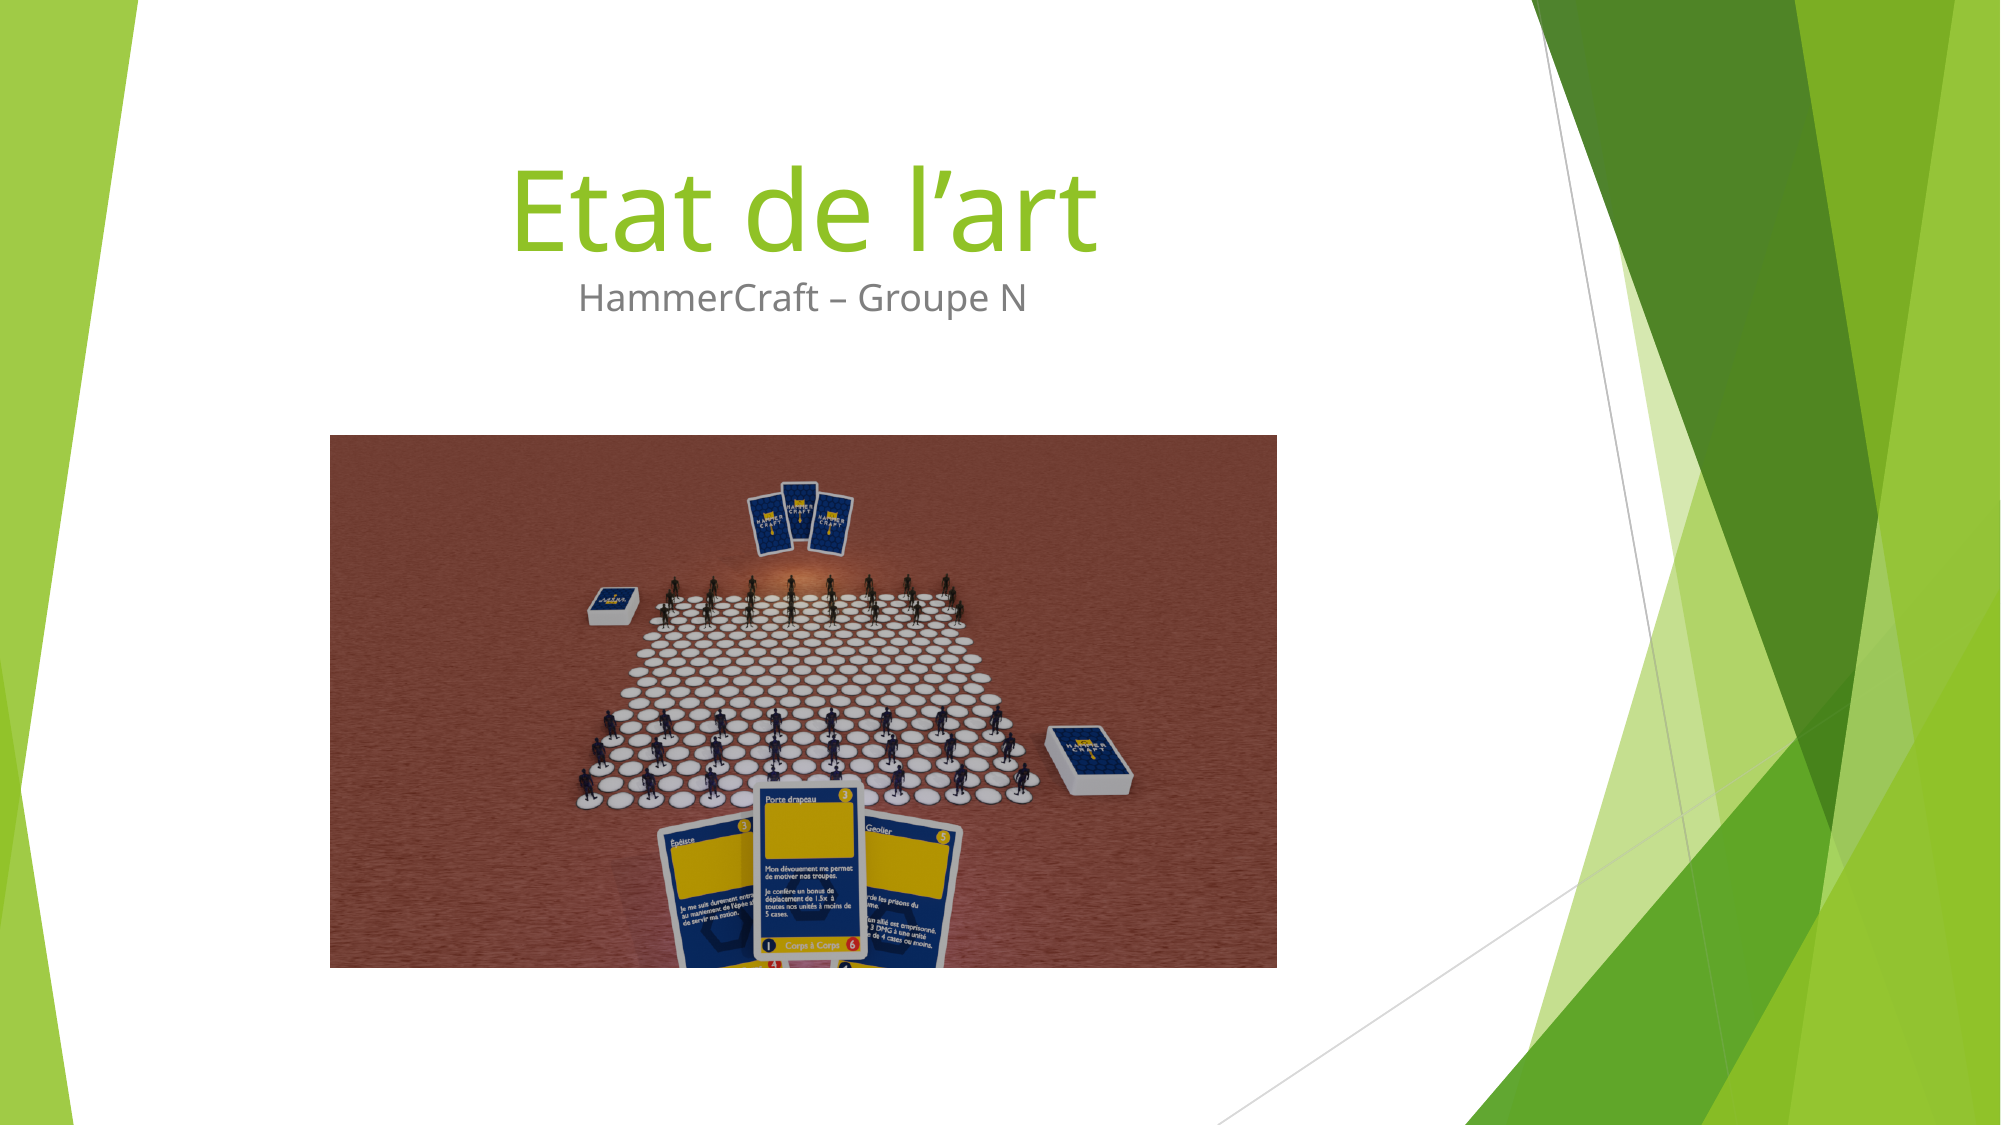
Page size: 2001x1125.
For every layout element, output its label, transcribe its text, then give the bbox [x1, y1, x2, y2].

title Etat de l’art [154, 131, 1452, 266]
subtitle HammerCraft – Groupe N [154, 266, 1452, 447]
picture [330, 435, 1277, 968]
